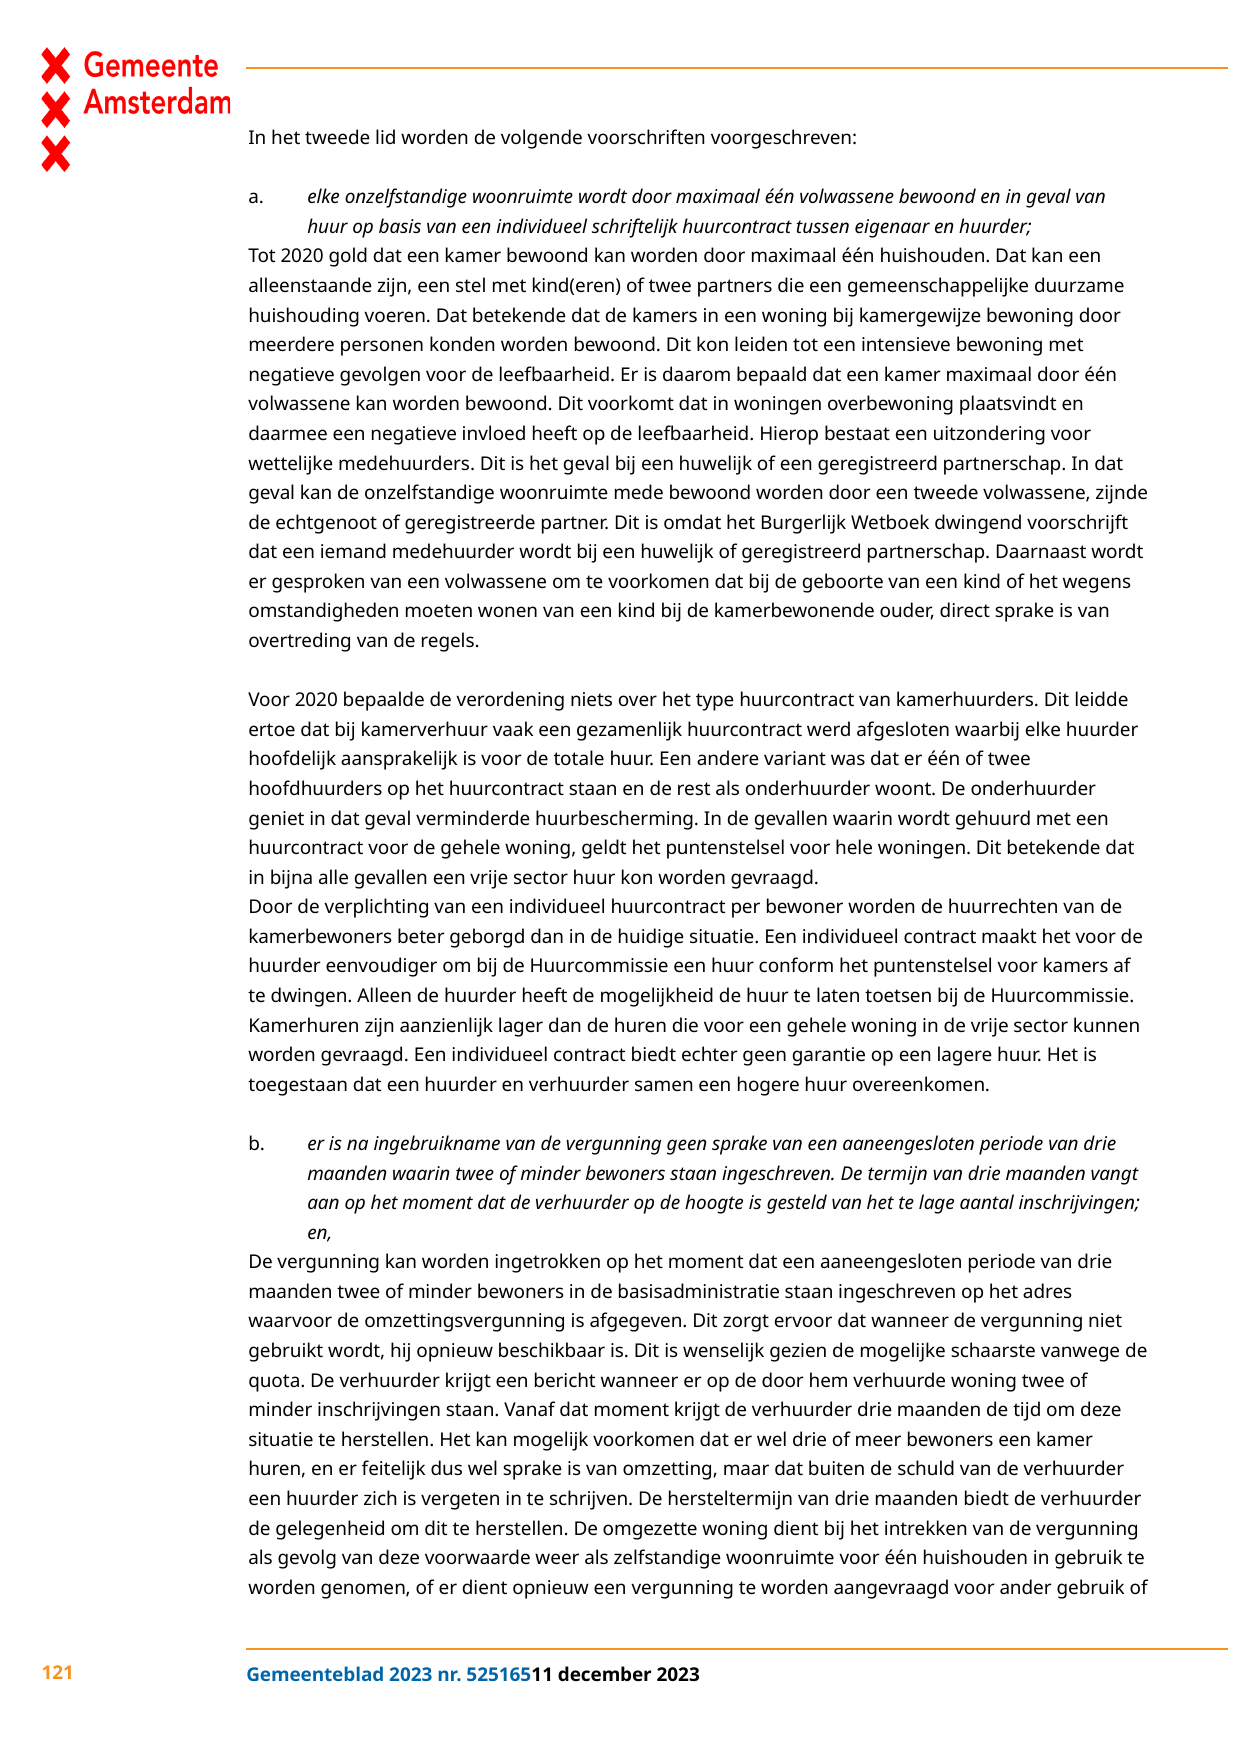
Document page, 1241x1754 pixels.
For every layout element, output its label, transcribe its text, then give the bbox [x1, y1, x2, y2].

text Voor 2020 bepaalde de verordening niets over het type huurcontract van kamerhuurders. Dit leidde ertoe dat bij kamerverhuur vaak een gezamenlijk huurcontract werd afgesloten waarbij elke huurder hoofdelijk aansprakelijk is voor de totale huur. Een andere variant was dat er één of twee hoofdhuurders op het huurcontract staan en de rest als onderhuurder woont. De onderhuurder geniet in dat geval verminderde huurbescherming. In de gevallen waarin wordt gehuurd met een huurcontract voor de gehele woning, geldt het puntenstelsel voor hele woningen. Dit betekende dat in bijna alle gevallen een vrije sector huur kon worden gevraagd. [248, 686, 1152, 890]
picture [41, 47, 231, 172]
text De vergunning kan worden ingetrokken op het moment dat een aaneengesloten periode van drie maanden twee of minder bewoners in de basisadministratie staan ingeschreven op het adres waarvoor de omzettingsvergunning is afgegeven. Dit zorgt ervoor dat wanneer de vergunning niet gebruikt wordt, hij opnieuw beschikbaar is. Dit is wenselijk gezien de mogelijke schaarste vanwege de quota. De verhuurder krijgt een bericht wanneer er op de door hem verhuurde woning twee of minder inschrijvingen staan. Vanaf dat moment krijgt de verhuurder drie maanden de tijd om deze situatie te herstellen. Het kan mogelijk voorkomen dat er wel drie of meer bewoners een kamer huren, en er feitelijk dus wel sprake is van omzetting, maar dat buiten de schuld van de verhuurder een huurder zich is vergeten in te schrijven. De hersteltermijn van drie maanden biedt de verhuurder de gelegenheid om dit te herstellen. De omgezette woning dient bij het intrekken van de vergunning als gevolg van deze voorwaarde weer als zelfstandige woonruimte voor één huishouden in gebruik te worden genomen, of er dient opnieuw een vergunning te worden aangevraagd voor ander gebruik of [248, 1248, 1152, 1600]
text Door de verplichting van een individueel huurcontract per bewoner worden de huurrechten van de kamerbewoners beter geborgd dan in de huidige situatie. Een individueel contract maakt het voor de huurder eenvoudiger om bij de Huurcommissie een huur conform het puntenstelsel voor kamers af te dwingen. Alleen de huurder heeft de mogelijkheid de huur te laten toetsen bij de Huurcommissie. Kamerhuren zijn aanzienlijk lager dan de huren die voor een gehele woning in de vrije sector kunnen worden gevraagd. Een individueel contract biedt echter geen garantie op een lagere huur. Het is toegestaan dat een huurder en verhuurder samen een hogere huur overeenkomen. [248, 893, 1152, 1097]
list er is na ingebruikname van de vergunning geen sprake van een aaneengesloten periode van drie maanden waarin twee of minder bewoners staan ingeschreven. De termijn van drie maanden vangt aan op het moment dat de verhuurder op de hoogte is gesteld van het te lage aantal inschrijvingen; en, [248, 1130, 1152, 1245]
text Tot 2020 gold dat een kamer bewoond kan worden door maximaal één huishouden. Dat kan een alleenstaande zijn, een stel met kind(eren) of twee partners die een gemeenschappelijke duurzame huishouding voeren. Dat betekende dat de kamers in een woning bij kamergewijze bewoning door meerdere personen konden worden bewoond. Dit kon leiden tot een intensieve bewoning met negatieve gevolgen voor de leefbaarheid. Er is daarom bepaald dat een kamer maximaal door één volwassene kan worden bewoond. Dit voorkomt dat in woningen overbewoning plaatsvindt en daarmee een negatieve invloed heeft op de leefbaarheid. Hierop bestaat een uitzondering voor wettelijke medehuurders. Dit is het geval bij een huwelijk of een geregistreerd partnerschap. In dat geval kan de onzelfstandige woonruimte mede bewoond worden door een tweede volwassene, zijnde de echtgenoot of geregistreerde partner. Dit is omdat het Burgerlijk Wetboek dwingend voorschrijft dat een iemand medehuurder wordt bij een huwelijk of geregistreerd partnerschap. Daarnaast wordt er gesproken van een volwassene om te voorkomen dat bij de geboorte van een kind of het wegens omstandigheden moeten wonen van een kind bij de kamerbewonende ouder, direct sprake is van overtreding van de regels. [248, 243, 1152, 653]
list elke onzelfstandige woonruimte wordt door maximaal één volwassene bewoond en in geval van huur op basis van een individueel schriftelijk huurcontract tussen eigenaar en huurder; [248, 183, 1152, 239]
text In het tweede lid worden de volgende voorschriften voorgeschreven: [248, 124, 1152, 150]
